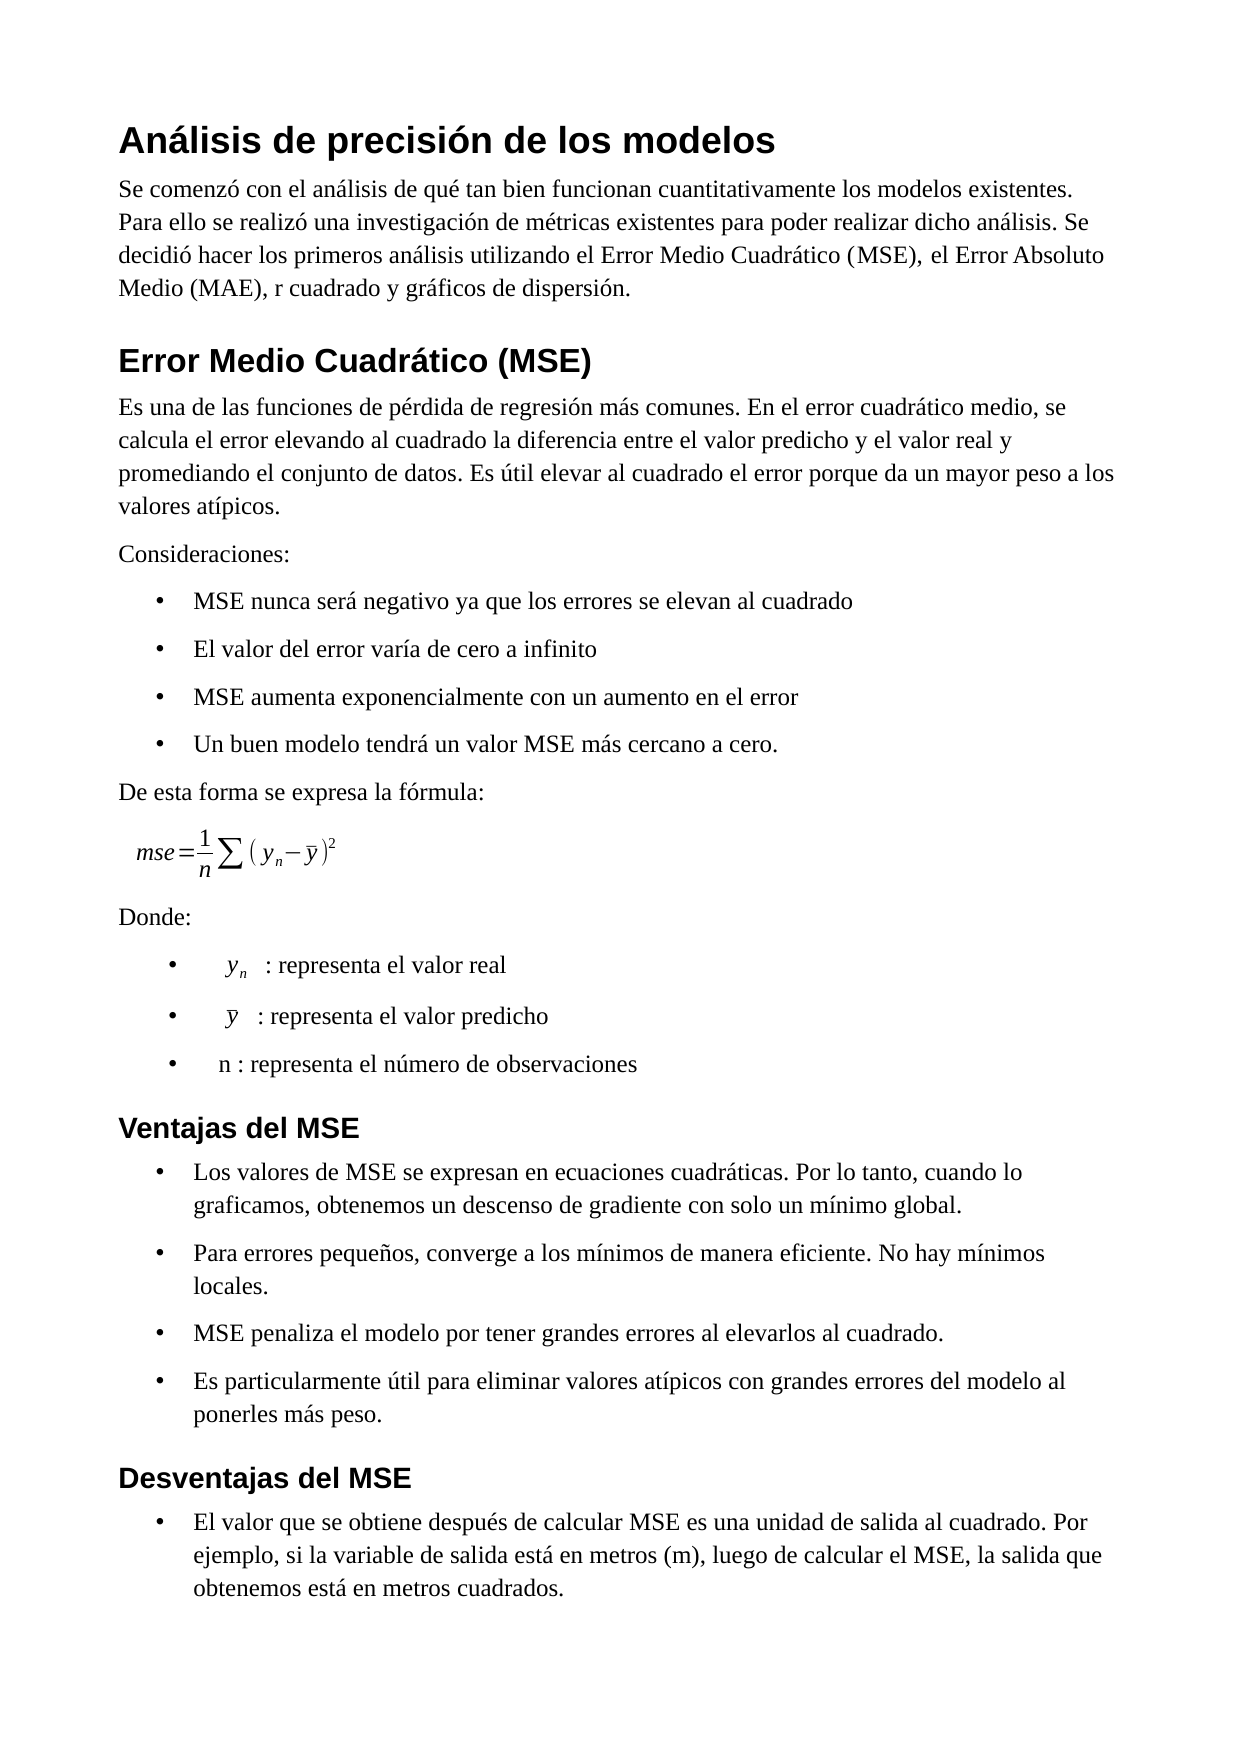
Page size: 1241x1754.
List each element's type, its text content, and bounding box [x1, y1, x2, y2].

list Es particularmente útil para eliminar valores atípicos con grandes errores del modelo al ponerles más peso. [156, 1366, 1122, 1428]
list Para errores pequeños, converge a los mínimos de manera eficiente. No hay mínimos locales. [156, 1238, 1122, 1299]
text Consideraciones: [118, 539, 1122, 568]
subtitle Ventajas del MSE [118, 1111, 1122, 1145]
list El valor que se obtiene después de calcular MSE es una unidad de salida al cuadrado. Por ejemplo, si la variable de salida está en metros (m), luego de calcular el MSE, la salida que obtenemos está en metros cuadrados. [156, 1507, 1122, 1602]
list Un buen modelo tendrá un valor MSE más cercano a cero. [156, 729, 1122, 758]
text De esta forma se expresa la fórmula: [118, 777, 1122, 806]
list : representa el valor predicho [168, 1001, 1122, 1030]
list n : representa el número de observaciones [168, 1049, 1122, 1077]
list Los valores de MSE se expresan en ecuaciones cuadráticas. Por lo tanto, cuando lo graficamos, obtenemos un descenso de gradiente con solo un mínimo global. [156, 1157, 1122, 1219]
list MSE penaliza el modelo por tener grandes errores al elevarlos al cuadrado. [156, 1318, 1122, 1347]
text Es una de las funciones de pérdida de regresión más comunes. En el error cuadrático medio, se calcula el error elevando al cuadrado la diferencia entre el valor predicho y el valor real y promediando el conjunto de datos. Es útil elevar al cuadrado el error porque da un mayor peso a los valores atípicos. [118, 392, 1122, 520]
subtitle Desventajas del MSE [118, 1461, 1122, 1495]
text Se comenzó con el análisis de qué tan bien funcionan cuantitativamente los modelos existentes. Para ello se realizó una investigación de métricas existentes para poder realizar dicho análisis. Se decidió hacer los primeros análisis utilizando el Error Medio Cuadrático ( MSE), el Error Absoluto Medio (MAE), r cuadrado y gráficos de dispersión. [118, 174, 1122, 302]
list : representa el valor real [168, 950, 1122, 982]
list El valor del error varía de cero a infinito [156, 634, 1122, 663]
text Donde: [118, 902, 1122, 931]
list MSE aumenta exponencialmente con un aumento en el error [156, 682, 1122, 710]
subtitle Error Medio Cuadrático (MSE) [118, 341, 1122, 380]
list MSE nunca será negativo ya que los errores se elevan al cuadrado [156, 586, 1122, 615]
subtitle Análisis de precisión de los modelos [118, 118, 1122, 161]
